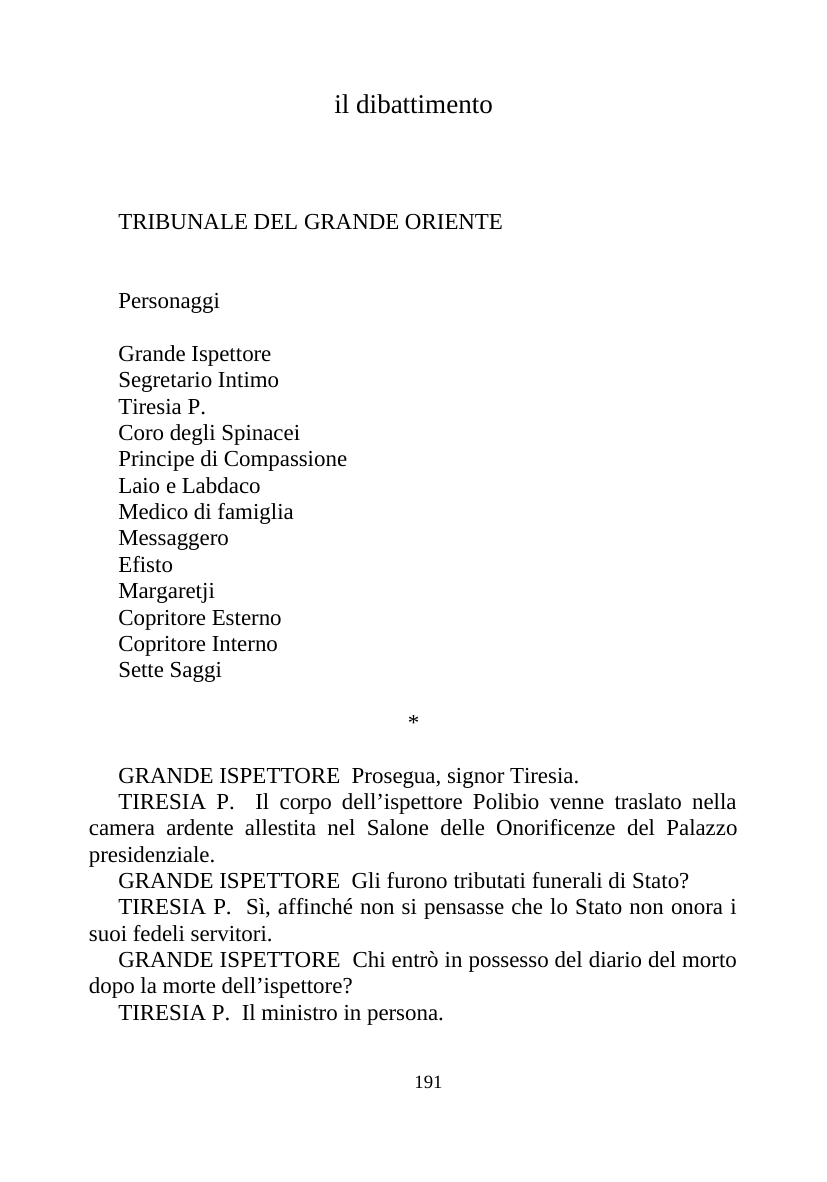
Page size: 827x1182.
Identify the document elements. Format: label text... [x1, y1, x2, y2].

text Sette Saggi [89, 656, 738, 683]
text Messaggero [89, 524, 738, 551]
text GRANDE ISPETTORE Prosegua, signor Tiresia. [89, 762, 738, 788]
text Tiresia P. [89, 393, 738, 419]
text Margaretji [89, 577, 738, 603]
text il dibattimento [89, 88, 738, 120]
text GRANDE ISPETTORE Gli furono tributati funerali di Stato? [89, 867, 738, 893]
text Copritore Interno [89, 630, 738, 656]
text GRANDE ISPETTORE Chi entrò in possesso del diario del morto dopo la morte dell’ispettore? [89, 946, 738, 999]
text Medico di famiglia [89, 498, 738, 524]
text Copritore Esterno [89, 603, 738, 630]
text Principe di Compassione [89, 445, 738, 472]
text TIRESIA P. Il ministro in persona. [89, 999, 738, 1025]
text Laio e Labdaco [89, 472, 738, 498]
text Personaggi [89, 287, 738, 314]
text Coro degli Spinacei [89, 419, 738, 445]
text Efisto [89, 551, 738, 577]
text Segretario Intimo [89, 366, 738, 393]
text TIRESIA P. Sì, affinché non si pensasse che lo Stato non onora i suoi fedeli servitori. [89, 893, 738, 946]
text * [89, 709, 738, 735]
text Grande Ispettore [89, 340, 738, 366]
text TRIBUNALE DEL GRANDE ORIENTE [89, 208, 738, 234]
text TIRESIA P. Il corpo dell’ispettore Polibio venne traslato nella camera ardente allestita nel Salone delle Onorificenze del Palazzo presidenziale. [89, 788, 738, 867]
